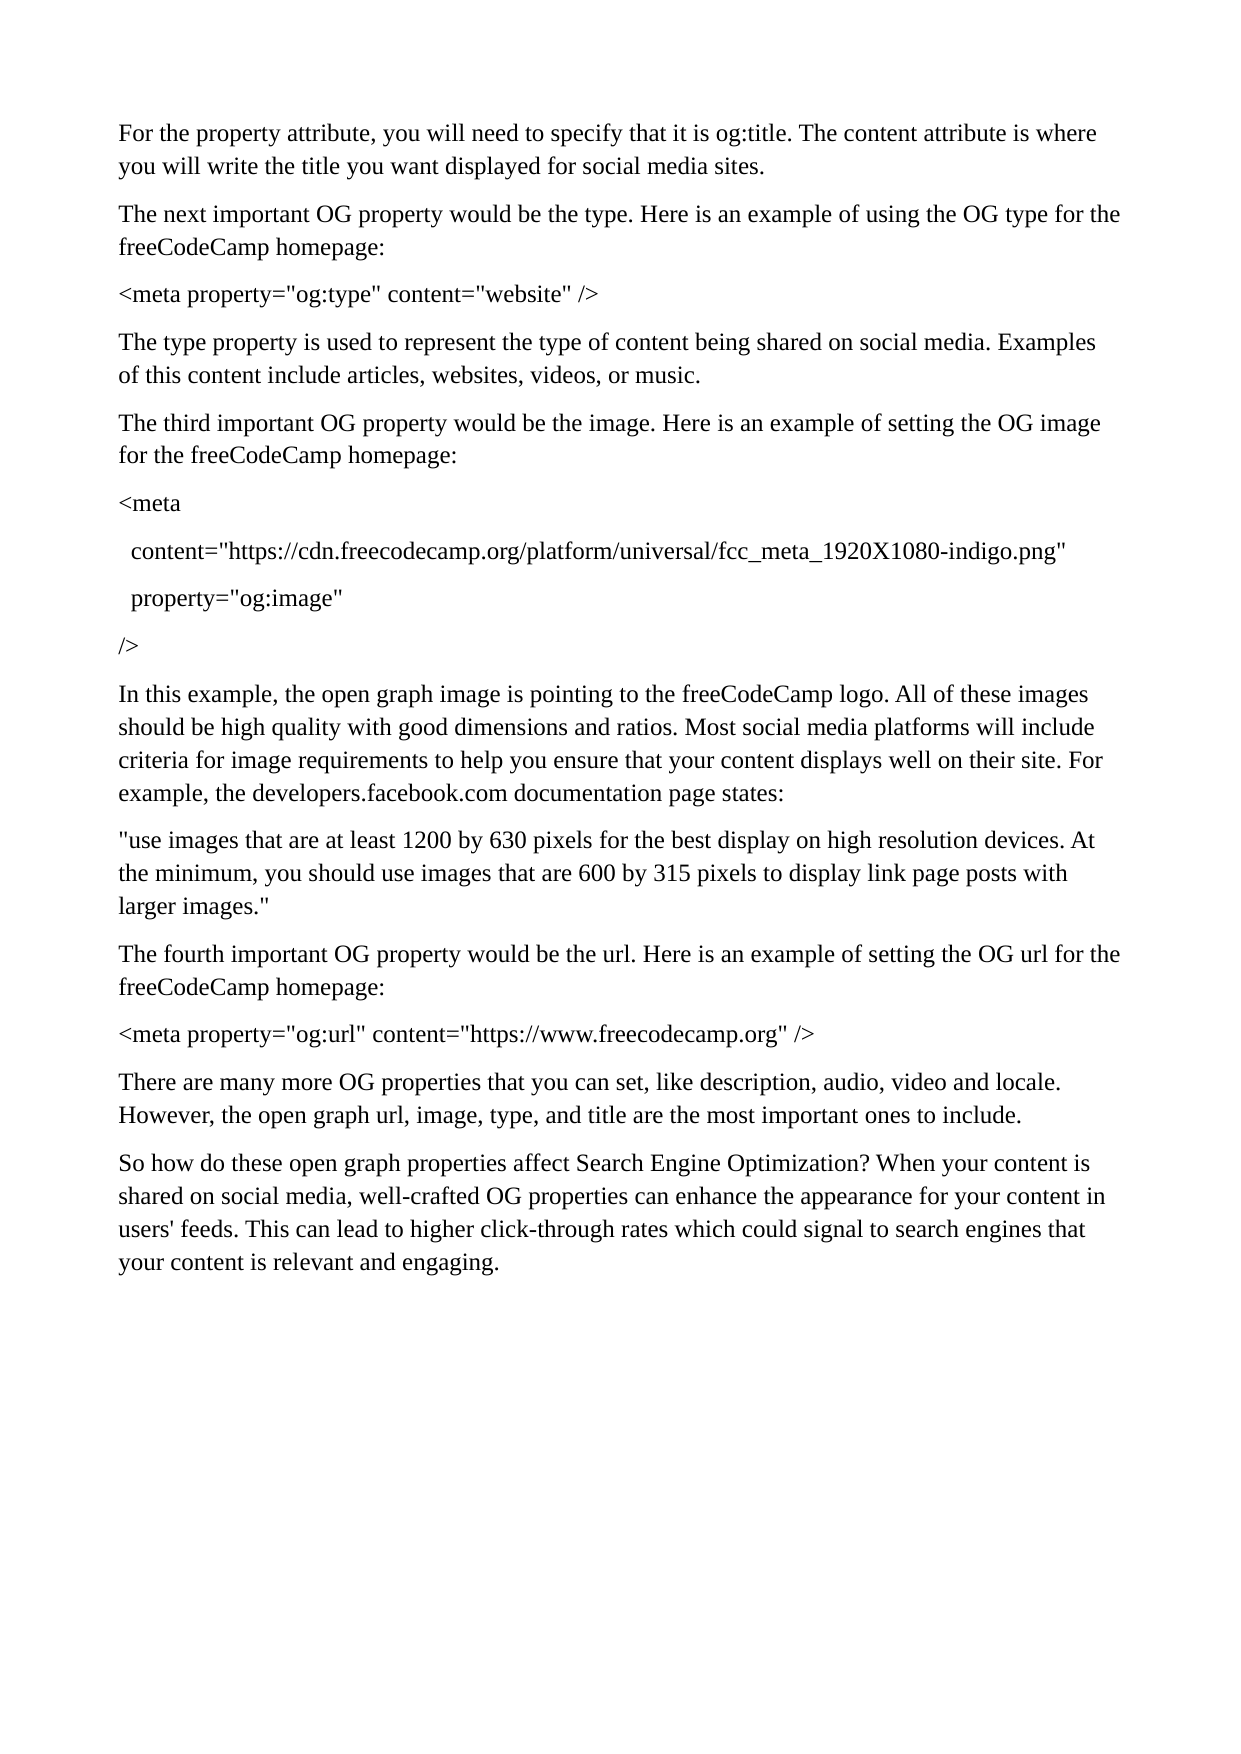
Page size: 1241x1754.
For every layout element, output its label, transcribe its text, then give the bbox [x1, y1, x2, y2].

text <meta [118, 488, 1122, 517]
text The next important OG property would be the type. Here is an example of using the OG type for the freeCodeCamp homepage: [118, 199, 1122, 261]
text There are many more OG properties that you can set, like description, audio, video and locale. However, the open graph url, image, type, and title are the most important ones to include. [118, 1067, 1122, 1129]
text /> [118, 631, 1122, 660]
text property="og:image" [118, 583, 1122, 612]
text "use images that are at least 1200 by 630 pixels for the best display on high resolution devices. At the minimum, you should use images that are 600 by 315 pixels to display link page posts with larger images." [118, 825, 1122, 920]
text The fourth important OG property would be the url. Here is an example of setting the OG url for the freeCodeCamp homepage: [118, 939, 1122, 1001]
text <meta property="og:type" content="website" /> [118, 279, 1122, 308]
text <meta property="og:url" content="https://www.freecodecamp.org" /> [118, 1019, 1122, 1048]
text The third important OG property would be the image. Here is an example of setting the OG image for the freeCodeCamp homepage: [118, 408, 1122, 469]
text So how do these open graph properties affect Search Engine Optimization? When your content is shared on social media, well-crafted OG properties can enhance the appearance for your content in users' feeds. This can lead to higher click-through rates which could signal to search engines that your content is relevant and engaging. [118, 1148, 1122, 1276]
text In this example, the open graph image is pointing to the freeCodeCamp logo. All of these images should be high quality with good dimensions and ratios. Most social media platforms will include criteria for image requirements to help you ensure that your content displays well on their site. For example, the developers.facebook.com documentation page states: [118, 679, 1122, 806]
text For the property attribute, you will need to specify that it is og:title. The content attribute is where you will write the title you want displayed for social media sites. [118, 118, 1122, 180]
text content="https://cdn.freecodecamp.org/platform/universal/fcc_meta_1920X1080-indigo.png" [118, 536, 1122, 564]
text The type property is used to represent the type of content being shared on social media. Examples of this content include articles, websites, videos, or music. [118, 327, 1122, 389]
